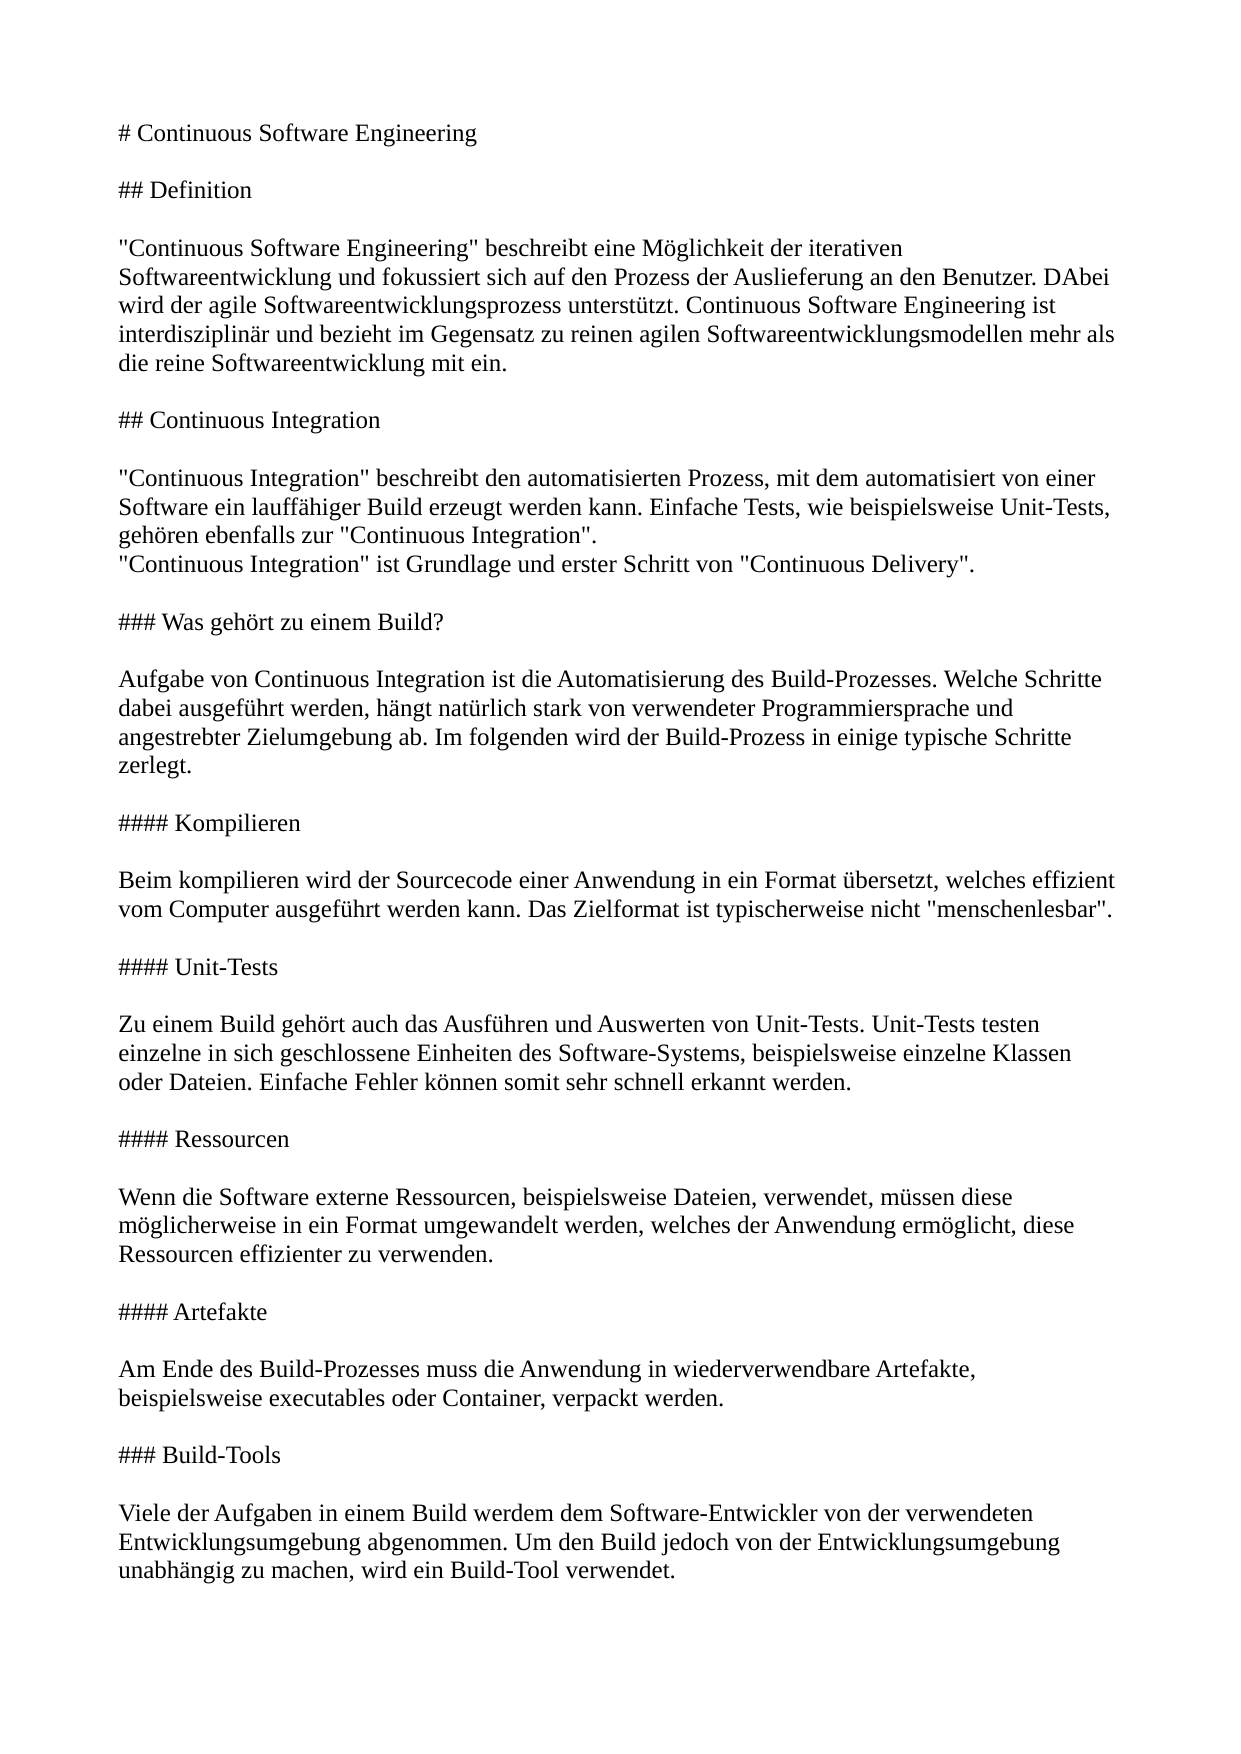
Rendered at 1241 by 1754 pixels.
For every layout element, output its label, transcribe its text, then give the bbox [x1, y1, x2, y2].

text Beim kompilieren wird der Sourcecode einer Anwendung in ein Format übersetzt, welches effizient vom Computer ausgeführt werden kann. Das Zielformat ist typischerweise nicht "menschenlesbar". [118, 866, 1122, 923]
text "Continuous Integration" beschreibt den automatisierten Prozess, mit dem automatisiert von einer Software ein lauffähiger Build erzeugt werden kann. Einfache Tests, wie beispielsweise Unit-Tests, gehören ebenfalls zur "Continuous Integration". [118, 463, 1122, 549]
text ## Definition [118, 176, 1122, 204]
text ## Continuous Integration [118, 406, 1122, 434]
text Zu einem Build gehört auch das Ausführen und Auswerten von Unit-Tests. Unit-Tests testen einzelne in sich geschlossene Einheiten des Software-Systems, beispielsweise einzelne Klassen oder Dateien. Einfache Fehler können somit sehr schnell erkannt werden. [118, 1009, 1122, 1096]
text "Continuous Integration" ist Grundlage und erster Schritt von "Continuous Delivery". [118, 549, 1122, 578]
text # Continuous Software Engineering [118, 118, 1122, 147]
text #### Ressourcen [118, 1124, 1122, 1153]
text #### Kompilieren [118, 808, 1122, 837]
text ### Was gehört zu einem Build? [118, 607, 1122, 636]
text Viele der Aufgaben in einem Build werdem dem Software-Entwickler von der verwendeten Entwicklungsumgebung abgenommen. Um den Build jedoch von der Entwicklungsumgebung unabhängig zu machen, wird ein Build-Tool verwendet. [118, 1498, 1122, 1584]
text #### Artefakte [118, 1297, 1122, 1326]
text #### Unit-Tests [118, 952, 1122, 981]
text Am Ende des Build-Prozesses muss die Anwendung in wiederverwendbare Artefakte, beispielsweise executables oder Container, verpackt werden. [118, 1354, 1122, 1412]
text Wenn die Software externe Ressourcen, beispielsweise Dateien, verwendet, müssen diese möglicherweise in ein Format umgewandelt werden, welches der Anwendung ermöglicht, diese Ressourcen effizienter zu verwenden. [118, 1182, 1122, 1268]
text "Continuous Software Engineering" beschreibt eine Möglichkeit der iterativen Softwareentwicklung und fokussiert sich auf den Prozess der Auslieferung an den Benutzer. DAbei wird der agile Softwareentwicklungsprozess unterstützt. Continuous Software Engineering ist interdisziplinär und bezieht im Gegensatz zu reinen agilen Softwareentwicklungsmodellen mehr als die reine Softwareentwicklung mit ein. [118, 233, 1122, 377]
text Aufgabe von Continuous Integration ist die Automatisierung des Build-Prozesses. Welche Schritte dabei ausgeführt werden, hängt natürlich stark von verwendeter Programmiersprache und angestrebter Zielumgebung ab. Im folgenden wird der Build-Prozess in einige typische Schritte zerlegt. [118, 664, 1122, 779]
text ### Build-Tools [118, 1441, 1122, 1469]
